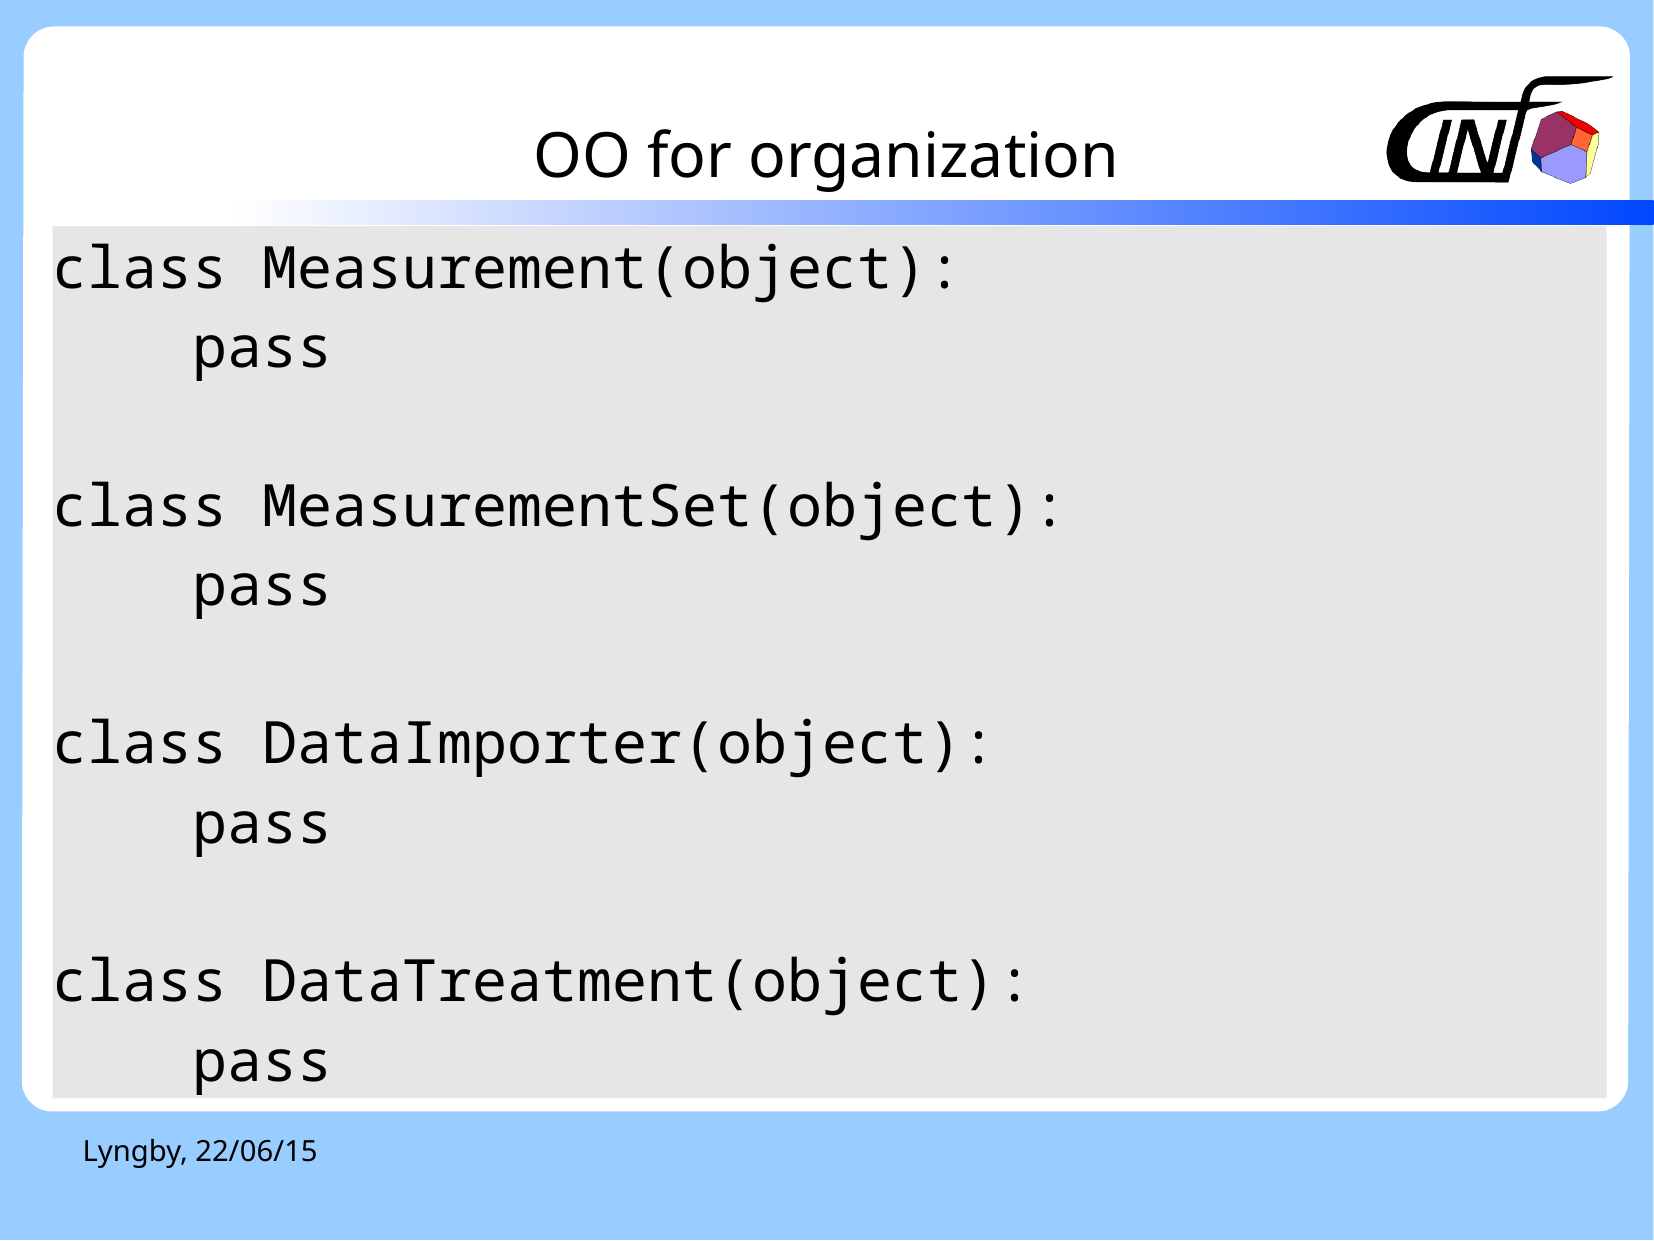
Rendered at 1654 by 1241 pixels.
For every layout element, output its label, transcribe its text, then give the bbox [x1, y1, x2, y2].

title OO for organization [82, 49, 1571, 226]
text_box class Measurement(object): pass class MeasurementSet(object): pass class DataImporter(object): pass class DataTreatment(object): pass [52, 249, 1607, 1075]
picture [1571, 76, 1613, 184]
